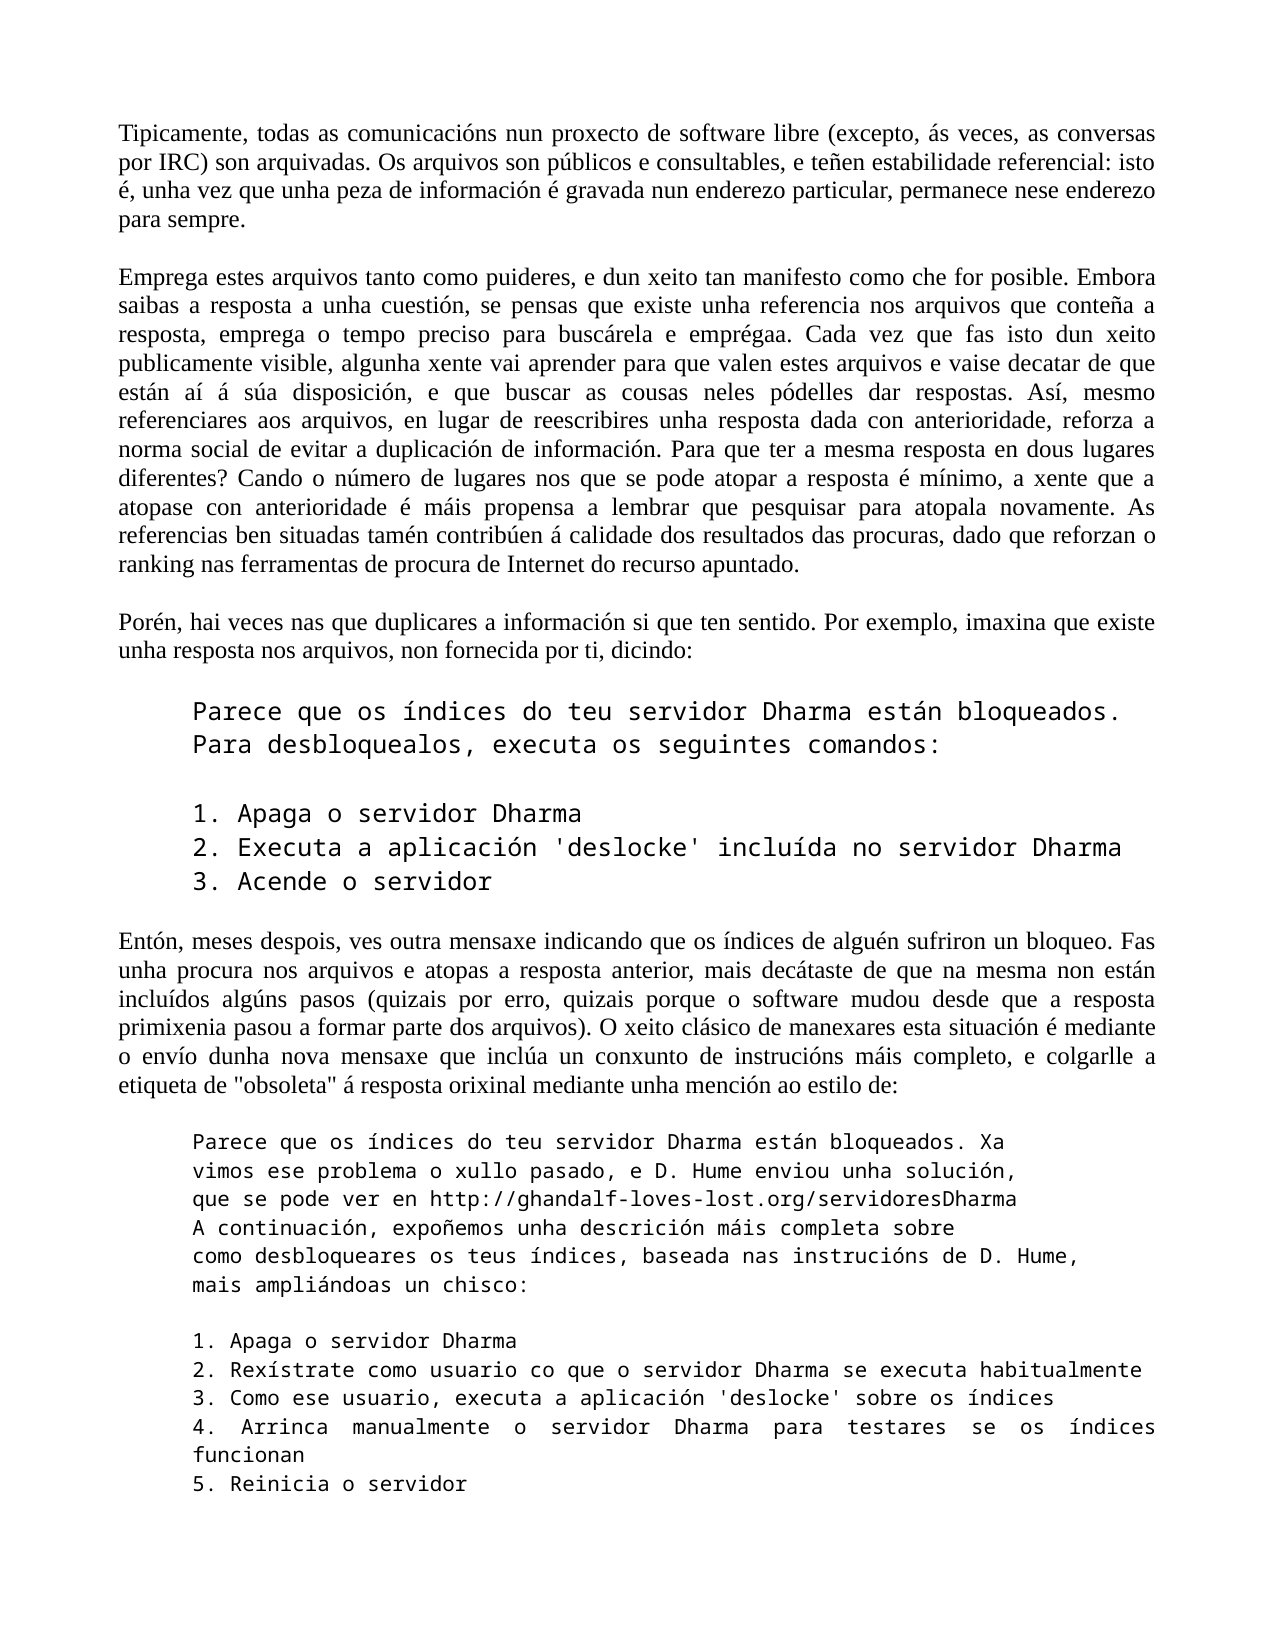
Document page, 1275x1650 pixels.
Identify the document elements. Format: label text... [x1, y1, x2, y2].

text 1. Apaga o servidor Dharma [192, 1327, 1157, 1355]
text 3. Acende o servidor [192, 863, 1157, 897]
text Para desbloquealos, executa os seguintes comandos: [192, 727, 1157, 761]
text 3. Como ese usuario, executa a aplicación 'deslocke' sobre os índices [192, 1383, 1157, 1412]
text 1. Apaga o servidor Dharma [192, 795, 1157, 829]
text Parece que os índices do teu servidor Dharma están bloqueados. [192, 693, 1157, 727]
text Tipicamente, todas as comunicacións nun proxecto de software libre (excepto, ás veces, as conversas por IRC) son arquivadas. Os arquivos son públicos e consultables, e teñen estabilidade referencial: isto é, unha vez que unha peza de información é gravada nun enderezo particular, permanece nese enderezo para sempre. [118, 118, 1157, 233]
text 2. Rexístrate como usuario co que o servidor Dharma se executa habitualmente [192, 1355, 1157, 1383]
text 5. Reinicia o servidor [192, 1469, 1157, 1497]
text 4. Arrinca manualmente o servidor Dharma para testares se os índices funcionan [192, 1412, 1157, 1469]
text Emprega estes arquivos tanto como puideres, e dun xeito tan manifesto como che for posible. Embora saibas a resposta a unha cuestión, se pensas que existe unha referencia nos arquivos que conteña a resposta, emprega o tempo preciso para buscárela e emprégaa. Cada vez que fas isto dun xeito publicamente visible, algunha xente vai aprender para que valen estes arquivos e vaise decatar de que están aí á súa disposición, e que buscar as cousas neles pódelles dar respostas. Así, mesmo referenciares aos arquivos, en lugar de reescribires unha resposta dada con anterioridade, reforza a norma social de evitar a duplicación de información. Para que ter a mesma resposta en dous lugares diferentes? Cando o número de lugares nos que se pode atopar a resposta é mínimo, a xente que a atopase con anterioridade é máis propensa a lembrar que pesquisar para atopala novamente. As referencias ben situadas tamén contribúen á calidade dos resultados das procuras, dado que reforzan o ranking nas ferramentas de procura de Internet do recurso apuntado. [118, 262, 1157, 578]
text Porén, hai veces nas que duplicares a información si que ten sentido. Por exemplo, imaxina que existe unha resposta nos arquivos, non fornecida por ti, dicindo: [118, 607, 1157, 664]
text A continuación, expoñemos unha descrición máis completa sobre [192, 1213, 1157, 1241]
text que se pode ver en http://ghandalf-loves-lost.org/servidoresDharma [192, 1184, 1157, 1213]
text 2. Executa a aplicación 'deslocke' incluída no servidor Dharma [192, 829, 1157, 863]
text vimos ese problema o xullo pasado, e D. Hume enviou unha solución, [192, 1156, 1157, 1184]
text Entón, meses despois, ves outra mensaxe indicando que os índices de alguén sufriron un bloqueo. Fas unha procura nos arquivos e atopas a resposta anterior, mais decátaste de que na mesma non están incluídos algúns pasos (quizais por erro, quizais porque o software mudou desde que a resposta primixenia pasou a formar parte dos arquivos). O xeito clásico de manexares esta situación é mediante o envío dunha nova mensaxe que inclúa un conxunto de instrucións máis completo, e colgarlle a etiqueta de "obsoleta" á resposta orixinal mediante unha mención ao estilo de: [118, 926, 1157, 1099]
text como desbloqueares os teus índices, baseada nas instrucións de D. Hume, [192, 1241, 1157, 1270]
text mais ampliándoas un chisco: [192, 1270, 1157, 1298]
text Parece que os índices do teu servidor Dharma están bloqueados. Xa [192, 1127, 1157, 1156]
